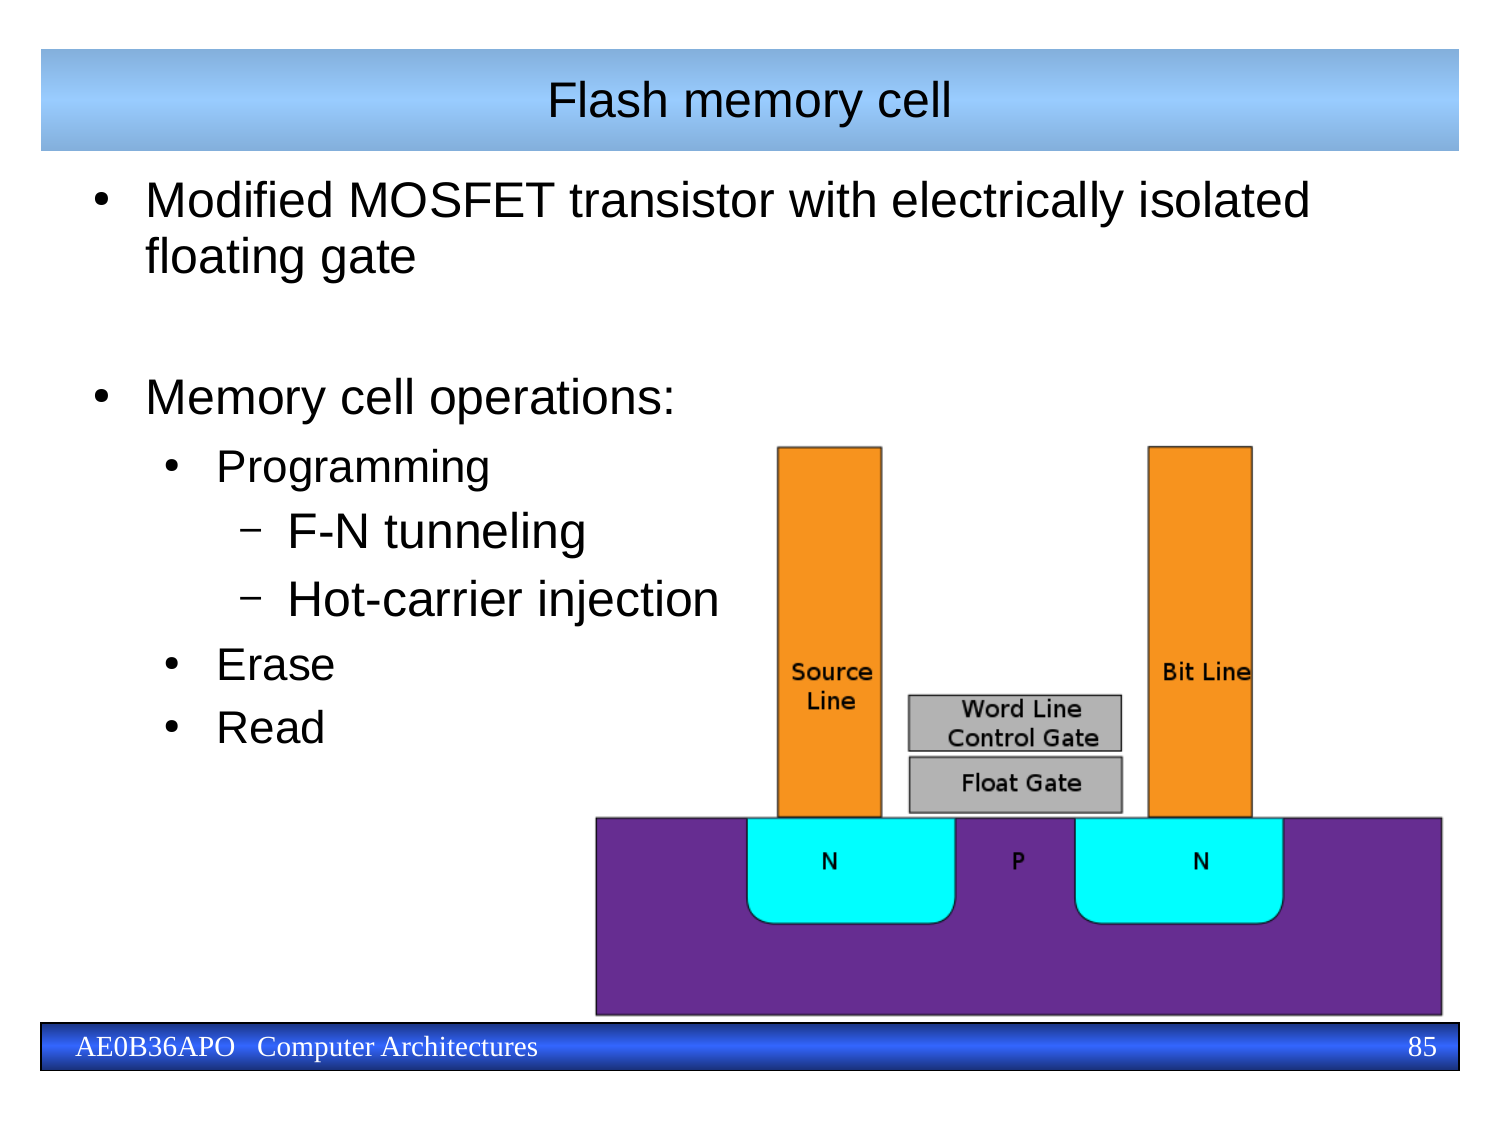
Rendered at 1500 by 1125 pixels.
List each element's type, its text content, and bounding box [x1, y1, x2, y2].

picture [490, 331, 1500, 1125]
title Flash memory cell [41, 49, 1459, 151]
list Modified MOSFET transistor with electrically isolated floating gate Memory cell operations: Programming F-N tunneling Hot-carrier injection Erase Read [75, 172, 1426, 916]
